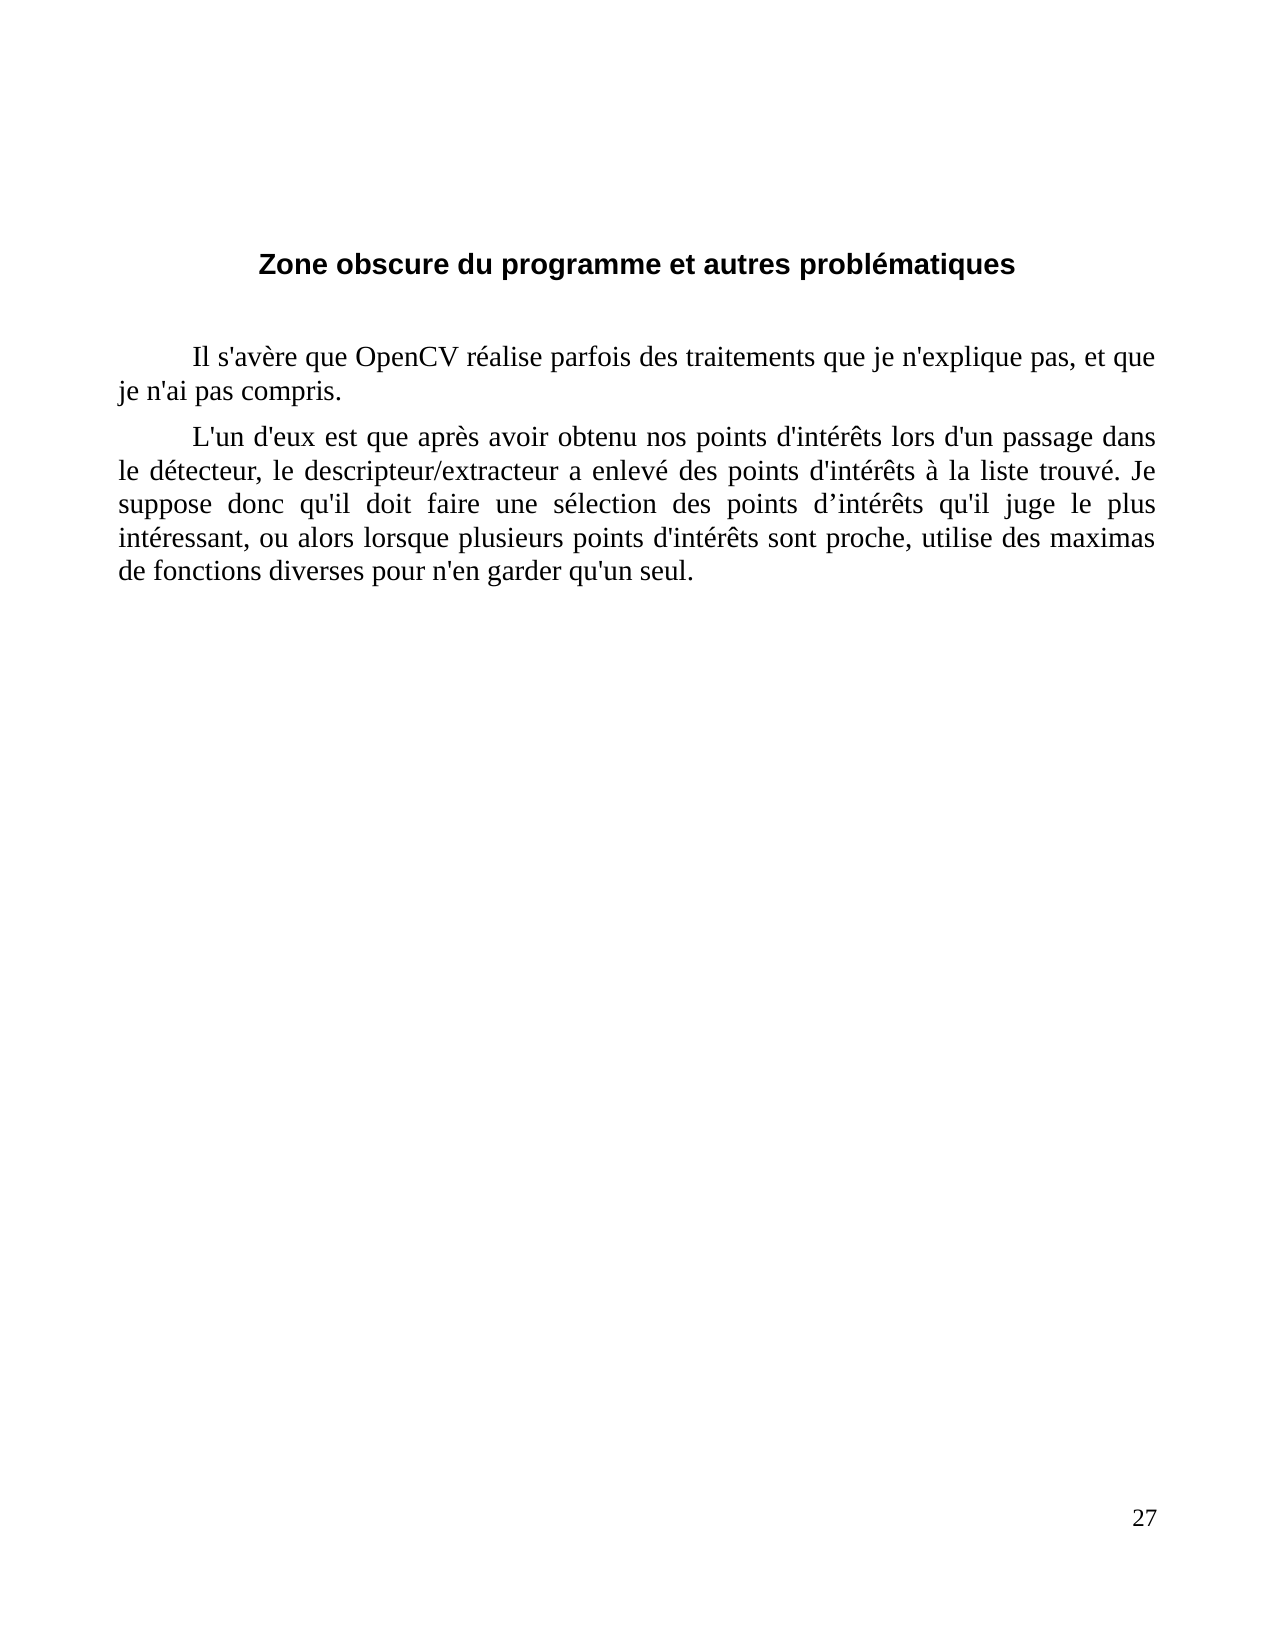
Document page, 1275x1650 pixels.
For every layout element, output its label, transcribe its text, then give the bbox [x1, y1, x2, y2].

text L'un d'eux est que après avoir obtenu nos points d'intérêts lors d'un passage dans le détecteur, le descripteur/extracteur a enlevé des points d'intérêts à la liste trouvé. Je suppose donc qu'il doit faire une sélection des points d’intérêts qu'il juge le plus intéressant, ou alors lorsque plusieurs points d'intérêts sont proche, utilise des maximas de fonctions diverses pour n'en garder qu'un seul. [118, 419, 1157, 587]
text Il s'avère que OpenCV réalise parfois des traitements que je n'explique pas, et que je n'ai pas compris. [118, 339, 1157, 407]
subtitle Zone obscure du programme et autres problématiques [118, 247, 1157, 281]
